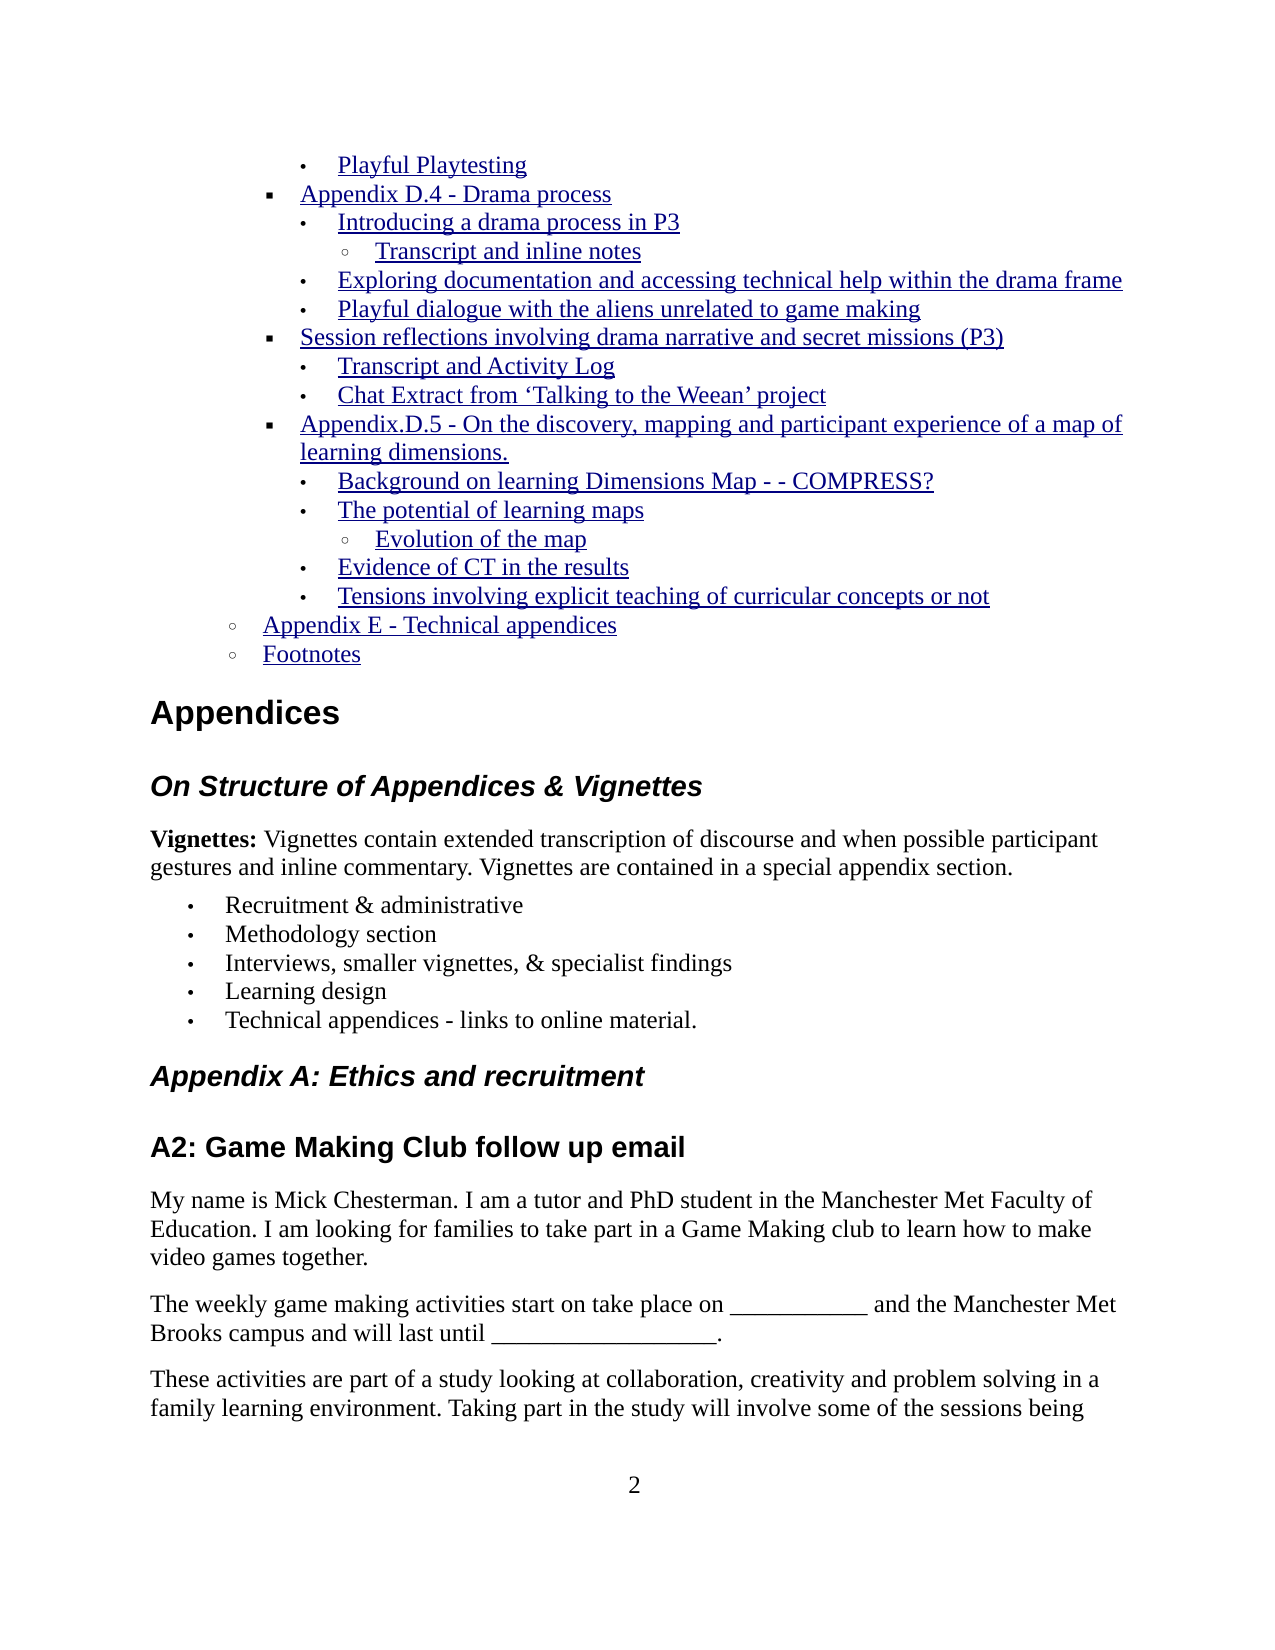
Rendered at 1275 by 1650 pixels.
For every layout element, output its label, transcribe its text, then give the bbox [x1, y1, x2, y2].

list The potential of learning maps [300, 495, 1125, 524]
list Learning design [187, 976, 1125, 1005]
list Chat Extract from ‘Talking to the Weean’ project [300, 380, 1125, 409]
list Footnotes [225, 639, 1125, 667]
list Playful dialogue with the aliens unrelated to game making [300, 294, 1125, 322]
list Recruitment & administrative [187, 890, 1125, 919]
text The weekly game making activities start on take place on ___________ and the Manchester Met Brooks campus and will last until __________________. [150, 1289, 1125, 1347]
list Methodology section [187, 919, 1125, 948]
list Appendix E - Technical appendices [225, 610, 1125, 639]
subtitle A2: Game Making Club follow up email [150, 1130, 1125, 1163]
list Transcript and inline notes [337, 236, 1125, 265]
list Session reflections involving drama narrative and secret missions (P3) [262, 322, 1125, 351]
list Playful Playtesting [300, 150, 1125, 179]
list Evolution of the map [337, 524, 1125, 552]
text These activities are part of a study looking at collaboration, creativity and problem solving in a family learning environment. Taking part in the study will involve some of the sessions being [150, 1364, 1125, 1422]
text My name is Mick Chesterman. I am a tutor and PhD student in the Manchester Met Faculty of Education. I am looking for families to take part in a Game Making club to learn how to make video games together. [150, 1185, 1125, 1271]
text Vignettes: Vignettes contain extended transcription of discourse and when possible participant gestures and inline commentary. Vignettes are contained in a special appendix section. [150, 824, 1125, 881]
list Appendix D.4 - Drama process [262, 179, 1125, 207]
list Transcript and Activity Log [300, 351, 1125, 380]
subtitle Appendix A: Ethics and recruitment [150, 1059, 1125, 1092]
subtitle Appendices [150, 692, 1125, 731]
list Technical appendices - links to online material. [187, 1005, 1125, 1034]
list Introducing a drama process in P3 [300, 207, 1125, 236]
list Appendix.D.5 - On the discovery, mapping and participant experience of a map of learning dimensions. [262, 409, 1125, 466]
list Background on learning Dimensions Map - - COMPRESS? [300, 466, 1125, 495]
subtitle On Structure of Appendices & Vignettes [150, 769, 1125, 802]
list Tensions involving explicit teaching of curricular concepts or not [300, 581, 1125, 610]
list Exploring documentation and accessing technical help within the drama frame [300, 265, 1125, 294]
list Interviews, smaller vignettes, & specialist findings [187, 948, 1125, 976]
list Evidence of CT in the results [300, 552, 1125, 581]
